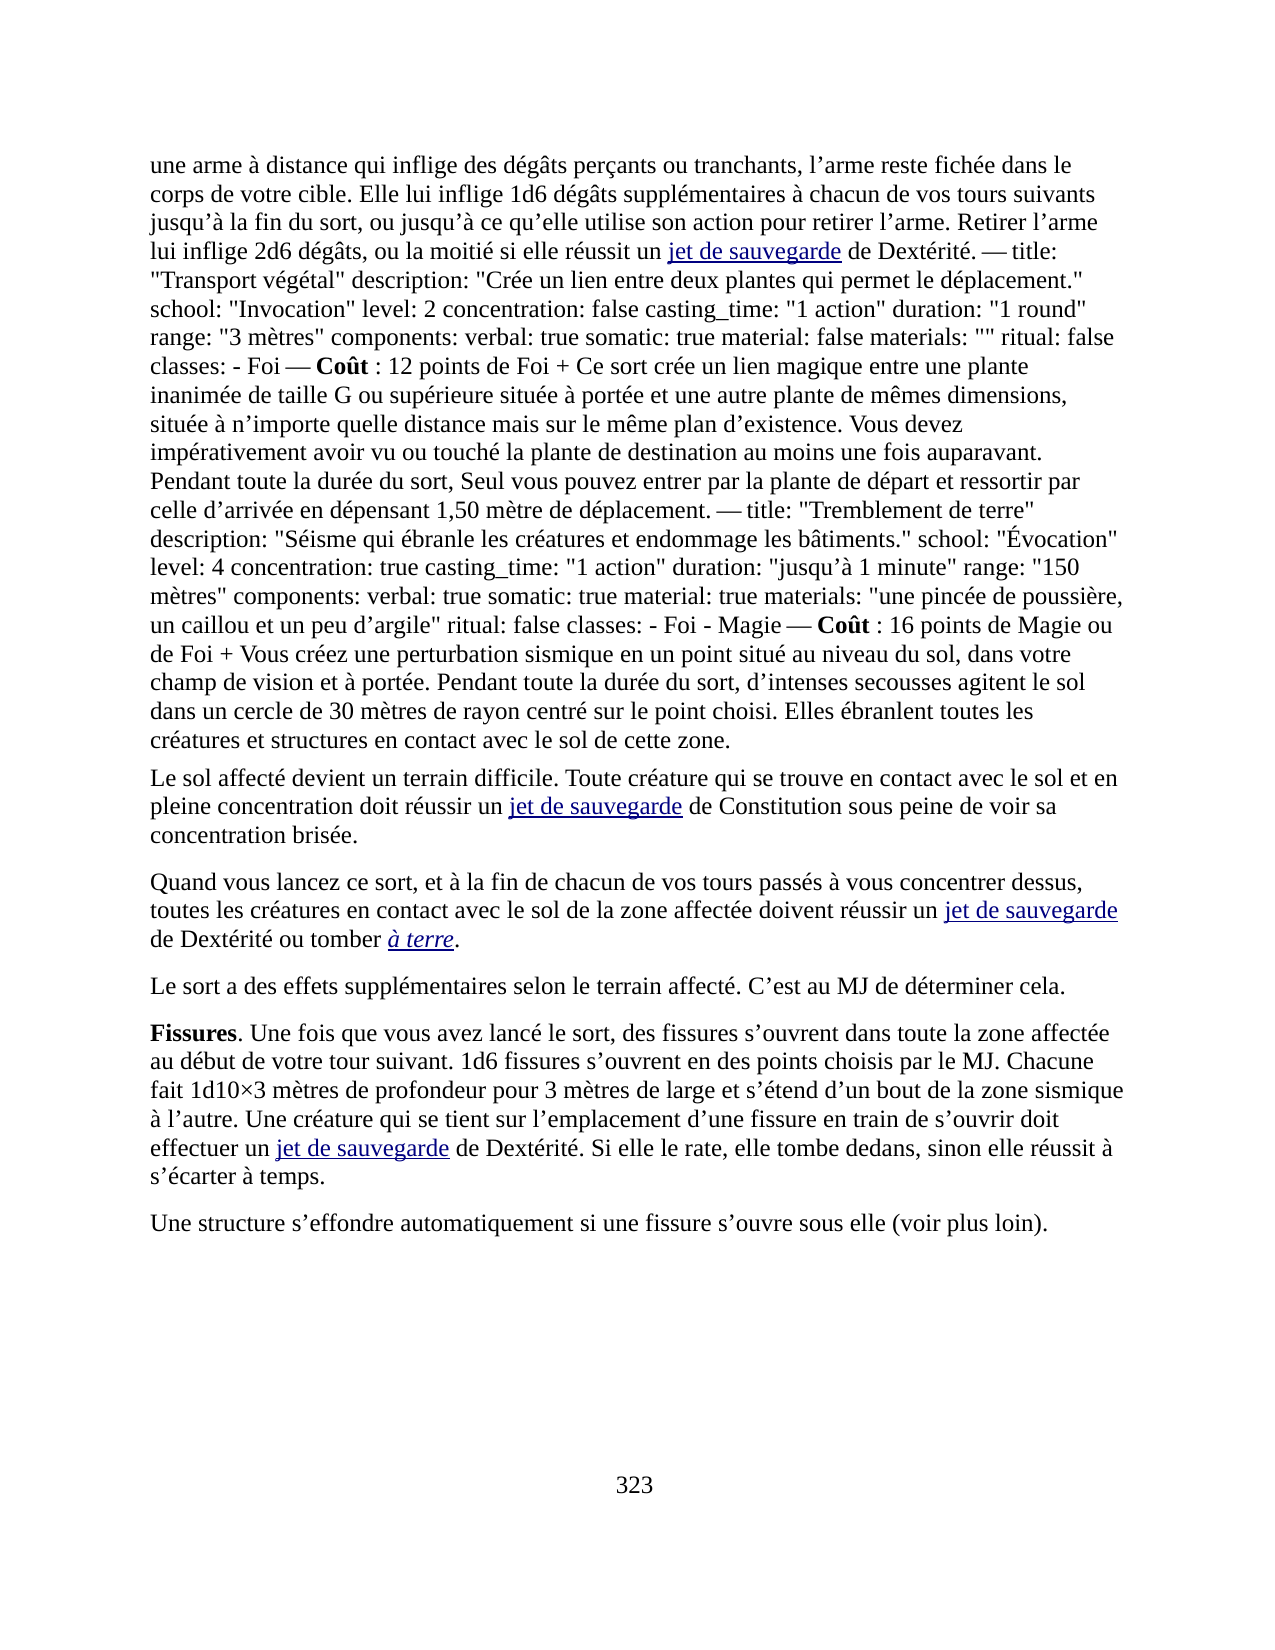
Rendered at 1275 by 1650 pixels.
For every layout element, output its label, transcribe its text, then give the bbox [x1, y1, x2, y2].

text Quand vous lancez ce sort, et à la fin de chacun de vos tours passés à vous concentrer dessus, toutes les créatures en contact avec le sol de la zone affectée doivent réussir un jet de sauvegarde de Dextérité ou tomber à terre. [150, 867, 1125, 953]
text Le sort a des effets supplémentaires selon le terrain affecté. C’est au MJ de déterminer cela. [150, 971, 1125, 1000]
text une arme à distance qui inflige des dégâts perçants ou tranchants, l’arme reste fichée dans le corps de votre cible. Elle lui inflige 1d6 dégâts supplémentaires à chacun de vos tours suivants jusqu’à la fin du sort, ou jusqu’à ce qu’elle utilise son action pour retirer l’arme. Retirer l’arme lui inflige 2d6 dégâts, ou la moitié si elle réussit un jet de sauvegarde de Dextérité. — title: "Transport végétal" description: "Crée un lien entre deux plantes qui permet le déplacement." school: "Invocation" level: 2 concentration: false casting_time: "1 action" duration: "1 round" range: "3 mètres" components: verbal: true somatic: true material: false materials: "" ritual: false classes: - Foi — Coût : 12 points de Foi + Ce sort crée un lien magique entre une plante inanimée de taille G ou supérieure située à portée et une autre plante de mêmes dimensions, située à n’importe quelle distance mais sur le même plan d’existence. Vous devez impérativement avoir vu ou touché la plante de destination au moins une fois auparavant. Pendant toute la durée du sort, Seul vous pouvez entrer par la plante de départ et ressortir par celle d’arrivée en dépensant 1,50 mètre de déplacement. — title: "Tremblement de terre" description: "Séisme qui ébranle les créatures et endommage les bâtiments." school: "Évocation" level: 4 concentration: true casting_time: "1 action" duration: "jusqu’à 1 minute" range: "150 mètres" components: verbal: true somatic: true material: true materials: "une pincée de poussière, un caillou et un peu d’argile" ritual: false classes: - Foi - Magie — Coût : 16 points de Magie ou de Foi + Vous créez une perturbation sismique en un point situé au niveau du sol, dans votre champ de vision et à portée. Pendant toute la durée du sort, d’intenses secousses agitent le sol dans un cercle de 30 mètres de rayon centré sur le point choisi. Elles ébranlent toutes les créatures et structures en contact avec le sol de cette zone. [150, 150, 1125, 754]
text Fissures. Une fois que vous avez lancé le sort, des fissures s’ouvrent dans toute la zone affectée au début de votre tour suivant. 1d6 fissures s’ouvrent en des points choisis par le MJ. Chacune fait 1d10×3 mètres de profondeur pour 3 mètres de large et s’étend d’un bout de la zone sismique à l’autre. Une créature qui se tient sur l’emplacement d’une fissure en train de s’ouvrir doit effectuer un jet de sauvegarde de Dextérité. Si elle le rate, elle tombe dedans, sinon elle réussit à s’écarter à temps. [150, 1018, 1125, 1190]
text Le sol affecté devient un terrain difficile. Toute créature qui se trouve en contact avec le sol et en pleine concentration doit réussir un jet de sauvegarde de Constitution sous peine de voir sa concentration brisée. [150, 763, 1125, 849]
text Une structure s’effondre automatiquement si une fissure s’ouvre sous elle (voir plus loin). [150, 1208, 1125, 1237]
